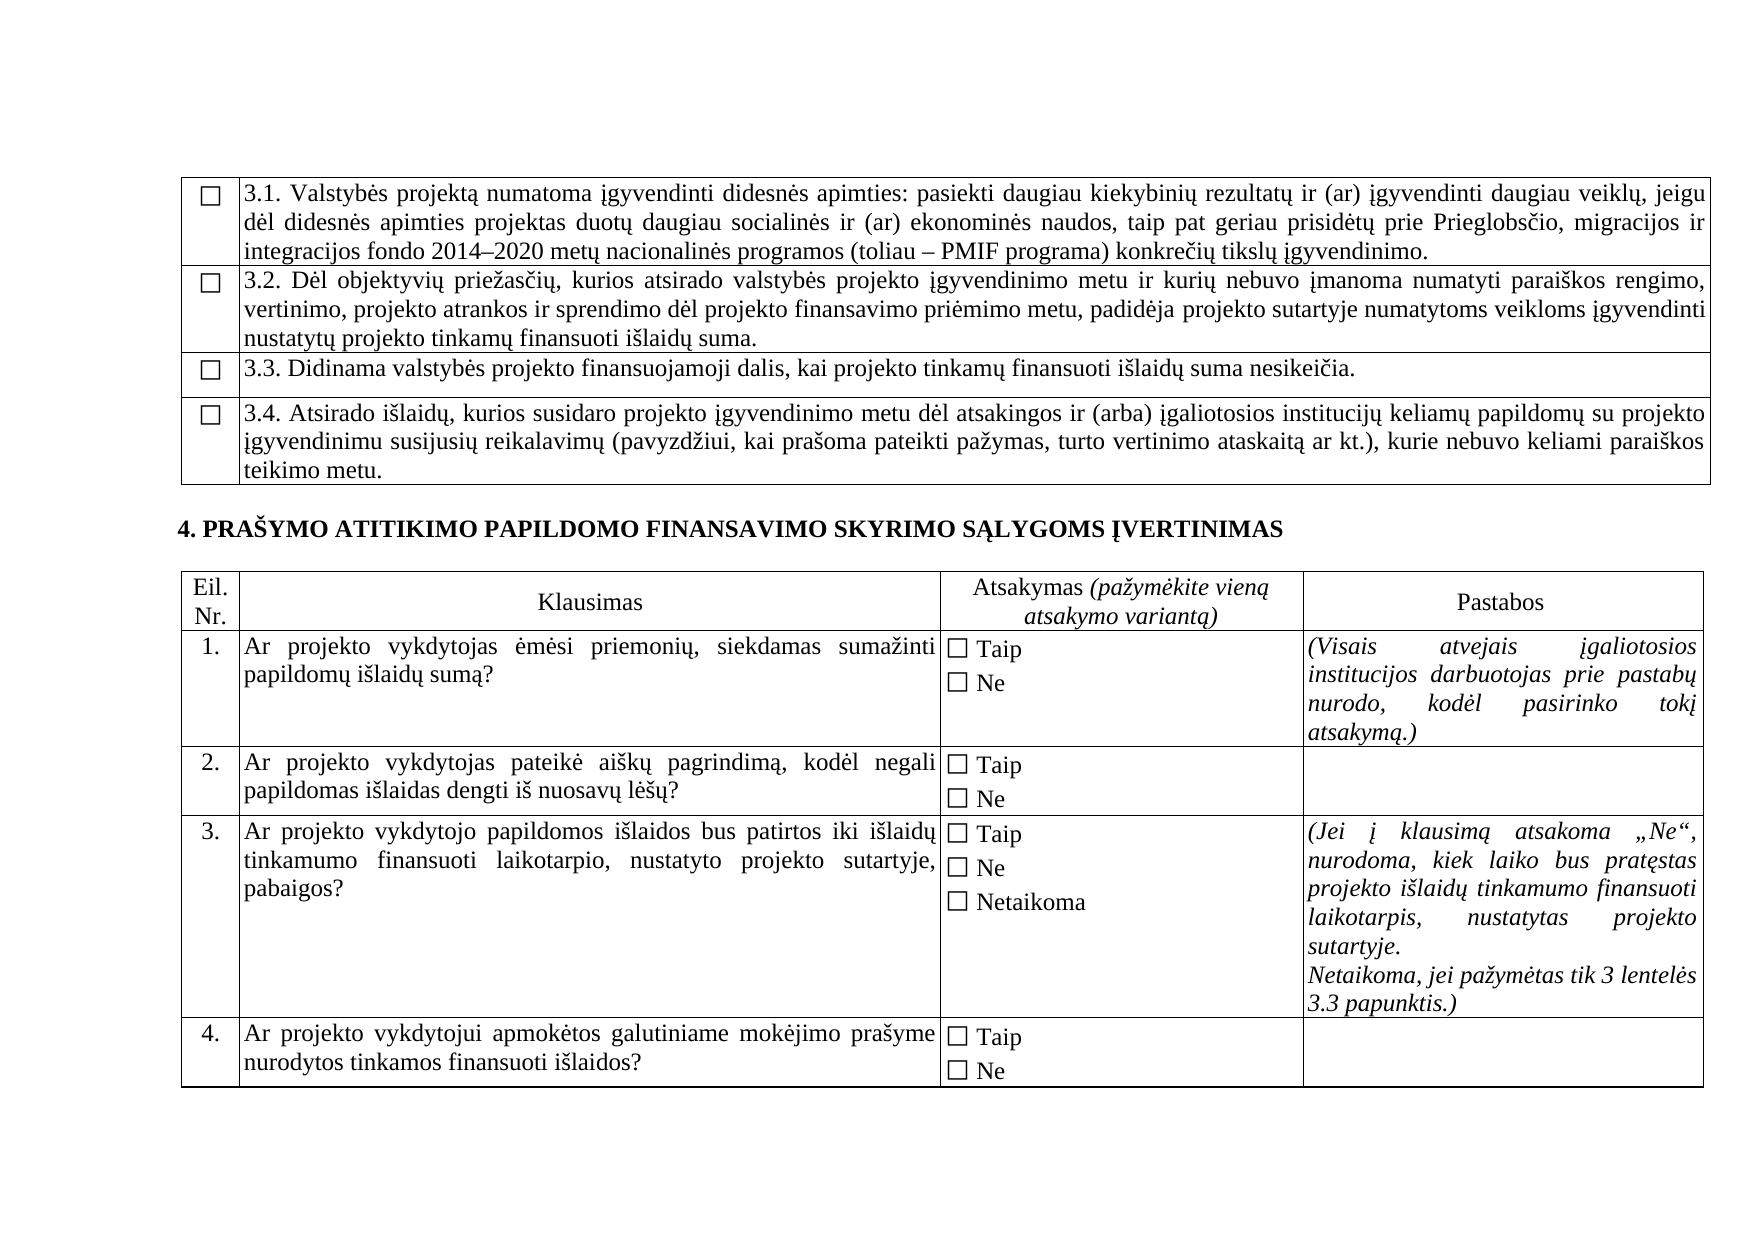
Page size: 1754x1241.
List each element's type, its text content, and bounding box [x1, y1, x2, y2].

table_cell 2. [182, 747, 239, 815]
table_cell Ar projekto vykdytojui apmokėtos galutiniame mokėjimo prašyme nurodytos tinkamos finansuoti išlaidos? [240, 1018, 940, 1086]
table_cell ⬜ Taip ⬜ Ne ⬜ Netaikoma [941, 816, 1303, 1017]
table_cell ⬜ [182, 178, 239, 264]
table_cell ⬜ [182, 398, 239, 484]
table_cell 1. [182, 631, 239, 746]
table_header Klausimas [240, 572, 940, 630]
table_header Pastabos [1304, 572, 1703, 630]
table_cell 3.1. Valstybės projektą numatoma įgyvendinti didesnės apimties: pasiekti daugiau kiekybinių rezultatų ir (ar) įgyvendinti daugiau veiklų, jeigu dėl didesnės apimties projektas duotų daugiau socialinės ir (ar) ekonominės naudos, taip pat geriau prisidėtų prie Prieglobsčio, migracijos ir integracijos fondo 2014–2020 metų nacionalinės programos (toliau – PMIF programa) konkrečių tikslų įgyvendinimo. [240, 178, 1710, 264]
table_cell 3.4. Atsirado išlaidų, kurios susidaro projekto įgyvendinimo metu dėl atsakingos ir (arba) įgaliotosios institucijų keliamų papildomų su projekto įgyvendinimu susijusių reikalavimų (pavyzdžiui, kai prašoma pateikti pažymas, turto vertinimo ataskaitą ar kt.), kurie nebuvo keliami paraiškos teikimo metu. [240, 398, 1710, 484]
table_cell ⬜ [182, 266, 239, 352]
table_cell (Visais atvejais įgaliotosios institucijos darbuotojas prie pastabų nurodo, kodėl pasirinko tokį atsakymą.) [1304, 631, 1703, 746]
table_cell Ar projekto vykdytojas ėmėsi priemonių, siekdamas sumažinti papildomų išlaidų sumą? [240, 631, 940, 746]
table_cell 3. [182, 816, 239, 1017]
table_header Atsakymas (pažymėkite vieną atsakymo variantą) [941, 572, 1303, 630]
table_cell [1304, 747, 1703, 815]
table_cell (Jei į klausimą atsakoma „Ne“, nurodoma, kiek laiko bus pratęstas projekto išlaidų tinkamumo finansuoti laikotarpis, nustatytas projekto sutartyje. Netaikoma, jei pažymėtas tik 3 lentelės 3.3 papunktis.) [1304, 816, 1703, 1017]
text 4. PRAŠYMO ATITIKIMO PAPILDOMO FINANSAVIMO SKYRIMO SĄLYGOMS ĮVERTINIMAS [177, 514, 1695, 542]
table_header Eil. Nr. [182, 572, 239, 630]
table_cell 3.3. Didinama valstybės projekto finansuojamoji dalis, kai projekto tinkamų finansuoti išlaidų suma nesikeičia. [240, 353, 1710, 397]
table_cell 4. [182, 1018, 239, 1086]
table_cell Ar projekto vykdytojas pateikė aiškų pagrindimą, kodėl negali papildomas išlaidas dengti iš nuosavų lėšų? [240, 747, 940, 815]
table_cell ⬜ [182, 353, 239, 397]
table_cell ⬜ Taip ⬜ Ne [941, 747, 1303, 815]
table_cell ⬜ Taip ⬜ Ne [941, 631, 1303, 746]
table_cell ⬜ Taip ⬜ Ne [941, 1018, 1303, 1086]
table_cell Ar projekto vykdytojo papildomos išlaidos bus patirtos iki išlaidų tinkamumo finansuoti laikotarpio, nustatyto projekto sutartyje, pabaigos? [240, 816, 940, 1017]
table_cell [1304, 1018, 1703, 1086]
